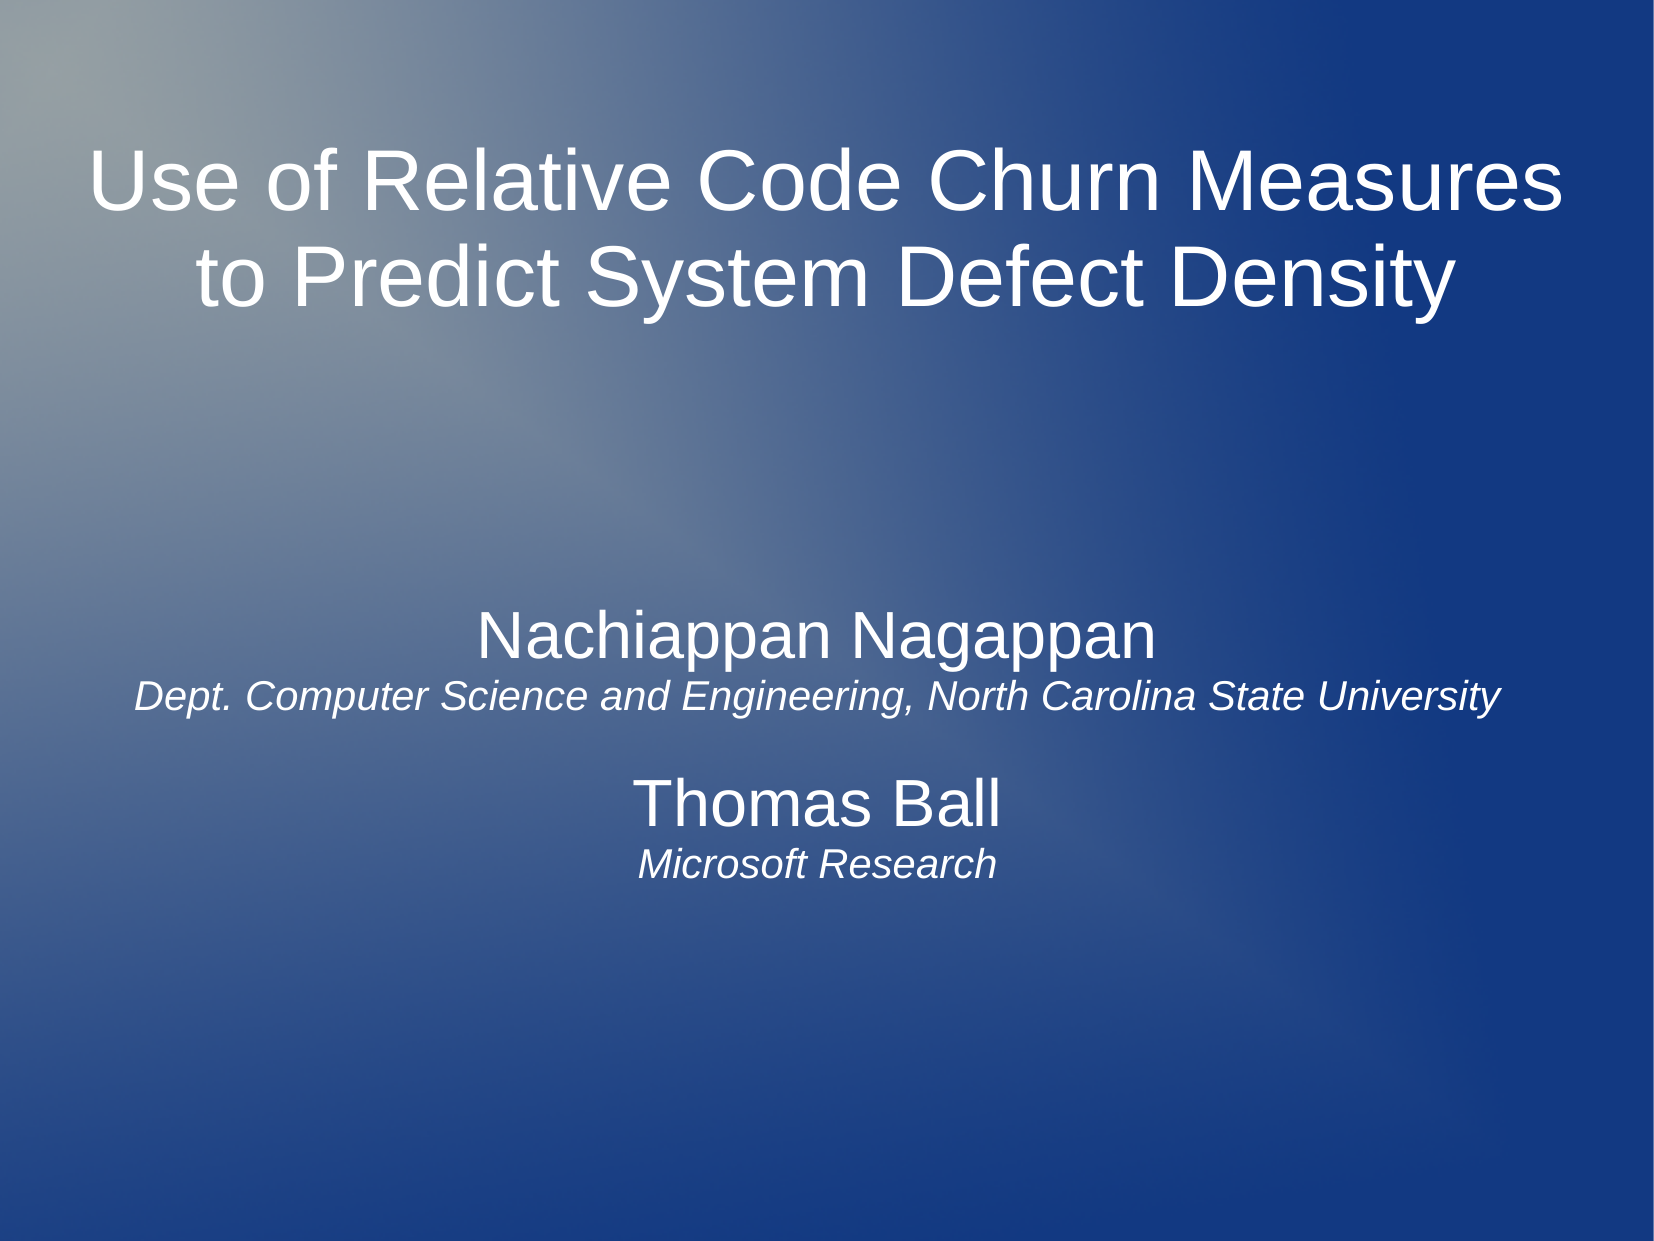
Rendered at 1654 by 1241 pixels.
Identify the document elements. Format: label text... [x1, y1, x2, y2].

picture [0, 0, 1654, 1241]
subtitle Nachiappan Nagappan Dept. Computer Science and Engineering, North Carolina State University Thomas Ball Microsoft Research [90, 465, 1546, 1021]
title Use of Relative Code Churn Measures to Predict System Defect Density [82, 125, 1571, 333]
